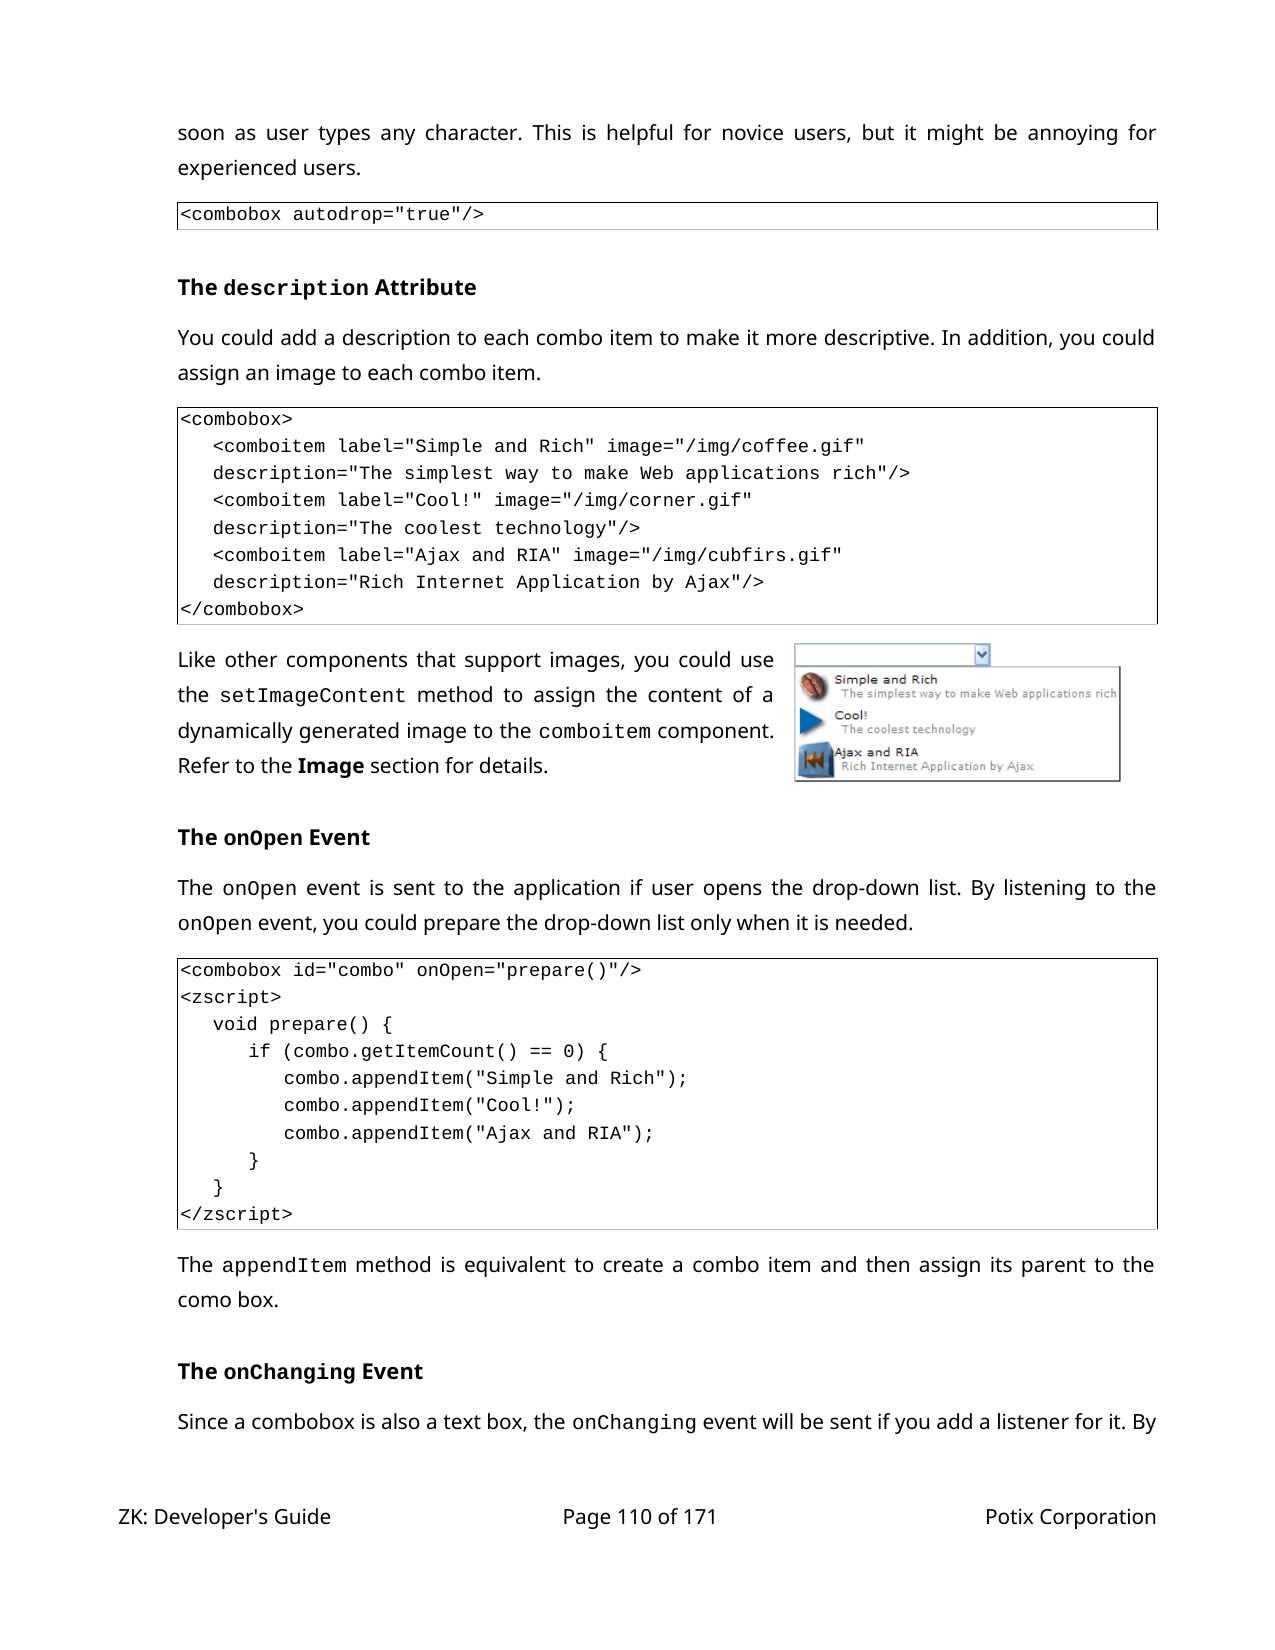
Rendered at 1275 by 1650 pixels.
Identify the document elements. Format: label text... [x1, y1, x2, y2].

text <comboitem label="Cool!" image="/img/corner.gif" [178, 488, 1157, 513]
text </zscript> [178, 1202, 1157, 1229]
text You could add a description to each combo item to make it more descriptive. In addition, you could assign an image to each combo item. [177, 323, 1157, 386]
text <combobox id="combo" onOpen="prepare()"/> [178, 959, 1157, 982]
text description="The simplest way to make Web applications rich"/> [178, 461, 1157, 485]
text <comboitem label="Ajax and RIA" image="/img/cubfirs.gif" [178, 543, 1157, 567]
text } [178, 1175, 1157, 1199]
text <combobox autodrop="true"/> [178, 203, 1157, 229]
text } [178, 1148, 1157, 1172]
text <zscript> [178, 984, 1157, 1009]
subtitle The onOpen Event [177, 822, 1157, 852]
text combo.appendItem("Cool!"); [178, 1093, 1157, 1118]
text </combobox> [178, 597, 1157, 624]
text combo.appendItem("Ajax and RIA"); [178, 1121, 1157, 1145]
text description="The coolest technology"/> [178, 516, 1157, 540]
subtitle The onChanging Event [177, 1356, 1157, 1386]
text Like other components that support images, you could use the setImageContent method to assign the content of a dynamically generated image to the comboitem component. Refer to the Image section for details. [177, 645, 792, 779]
text combo.appendItem("Simple and Rich"); [178, 1066, 1157, 1090]
text Since a combobox is also a text box, the onChanging event will be sent if you add a listener for it. By [177, 1407, 1157, 1436]
text <comboitem label="Simple and Rich" image="/img/coffee.gif" [178, 434, 1157, 458]
text void prepare() { [178, 1012, 1157, 1036]
subtitle The description Attribute [177, 272, 1157, 302]
text <combobox> [178, 408, 1157, 431]
text The onOpen event is sent to the application if user opens the drop-down list. By listening to the onOpen event, you could prepare the drop-down list only when it is needed. [177, 873, 1157, 937]
text description="Rich Internet Application by Ajax"/> [178, 570, 1157, 594]
text [1123, 645, 1157, 779]
picture [792, 641, 1123, 784]
text if (combo.getItemCount() == 0) { [178, 1039, 1157, 1063]
text The appendItem method is equivalent to create a combo item and then assign its parent to the como box. [177, 1250, 1157, 1314]
text soon as user types any character. This is helpful for novice users, but it might be annoying for experienced users. [177, 118, 1157, 182]
